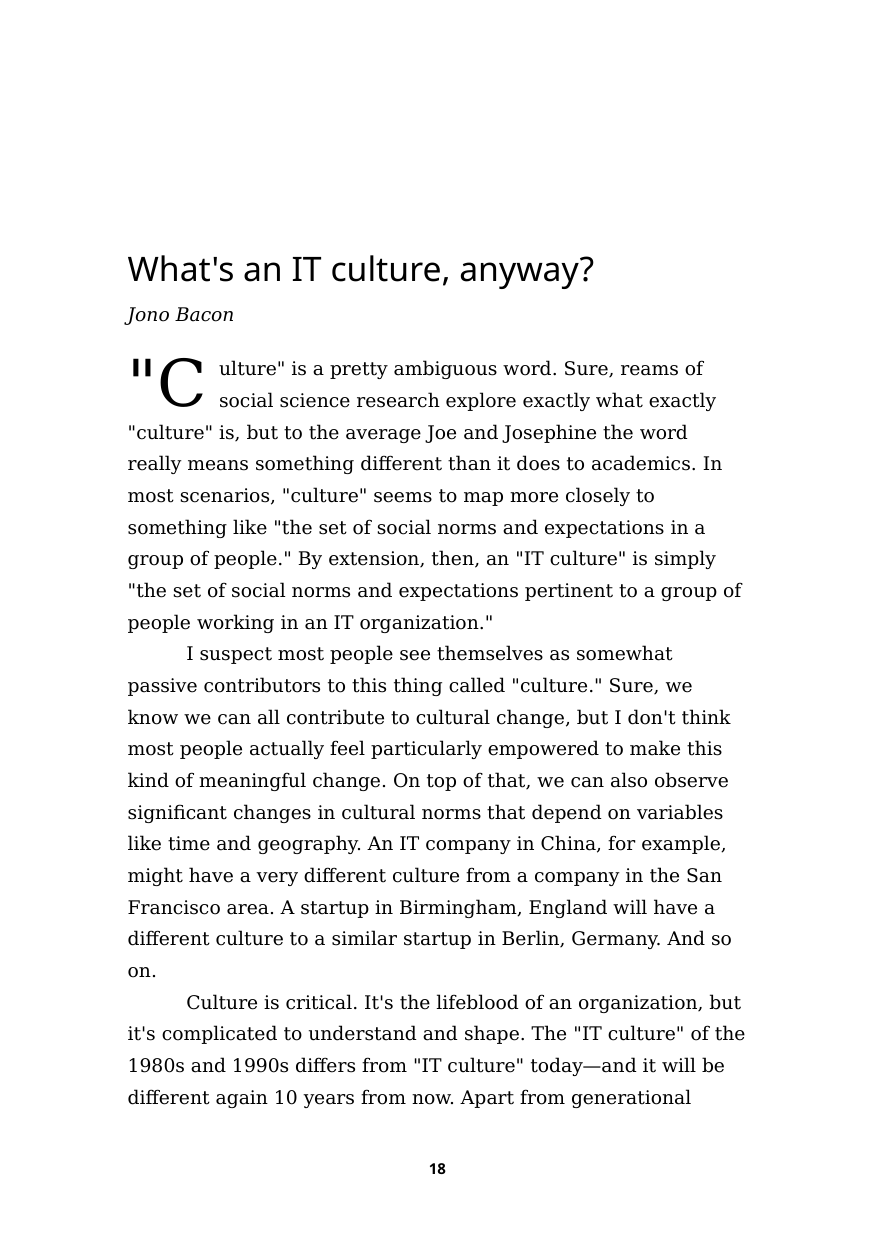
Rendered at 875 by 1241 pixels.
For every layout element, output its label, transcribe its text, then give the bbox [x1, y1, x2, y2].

text I suspect most people see themselves as somewhat passive contributors to this thing called "culture." Sure, we know we can all contribute to cultural change, but I don't think most people actually feel particularly empowered to make this kind of meaningful change. On top of that, we can also observe significant changes in cultural norms that depend on variables like time and geography. An IT company in China, for example, might have a very different culture from a company in the San Francisco area. A startup in Birmingham, England will have a different culture to a similar startup in Berlin, Germany. And so on. [127, 643, 747, 982]
text Culture is critical. It's the lifeblood of an organization, but it's complicated to understand and shape. The "IT culture" of the 1980s and 1990s differs from "IT culture" today—and it will be different again 10 years from now. Apart from generational [127, 992, 747, 1109]
text Jono Bacon [127, 304, 747, 326]
subtitle What's an IT culture, anyway? [127, 246, 747, 292]
text "Culture" is a pretty ambiguous word. Sure, reams of social science research explore exactly what exactly "culture" is, but to the average Joe and Josephine the word really means something different than it does to academics. In most scenarios, "culture" seems to map more closely to something like "the set of social norms and expectations in a group of people." By extension, then, an "IT culture" is simply "the set of social norms and expectations pertinent to a group of people working in an IT organization." [127, 358, 747, 634]
